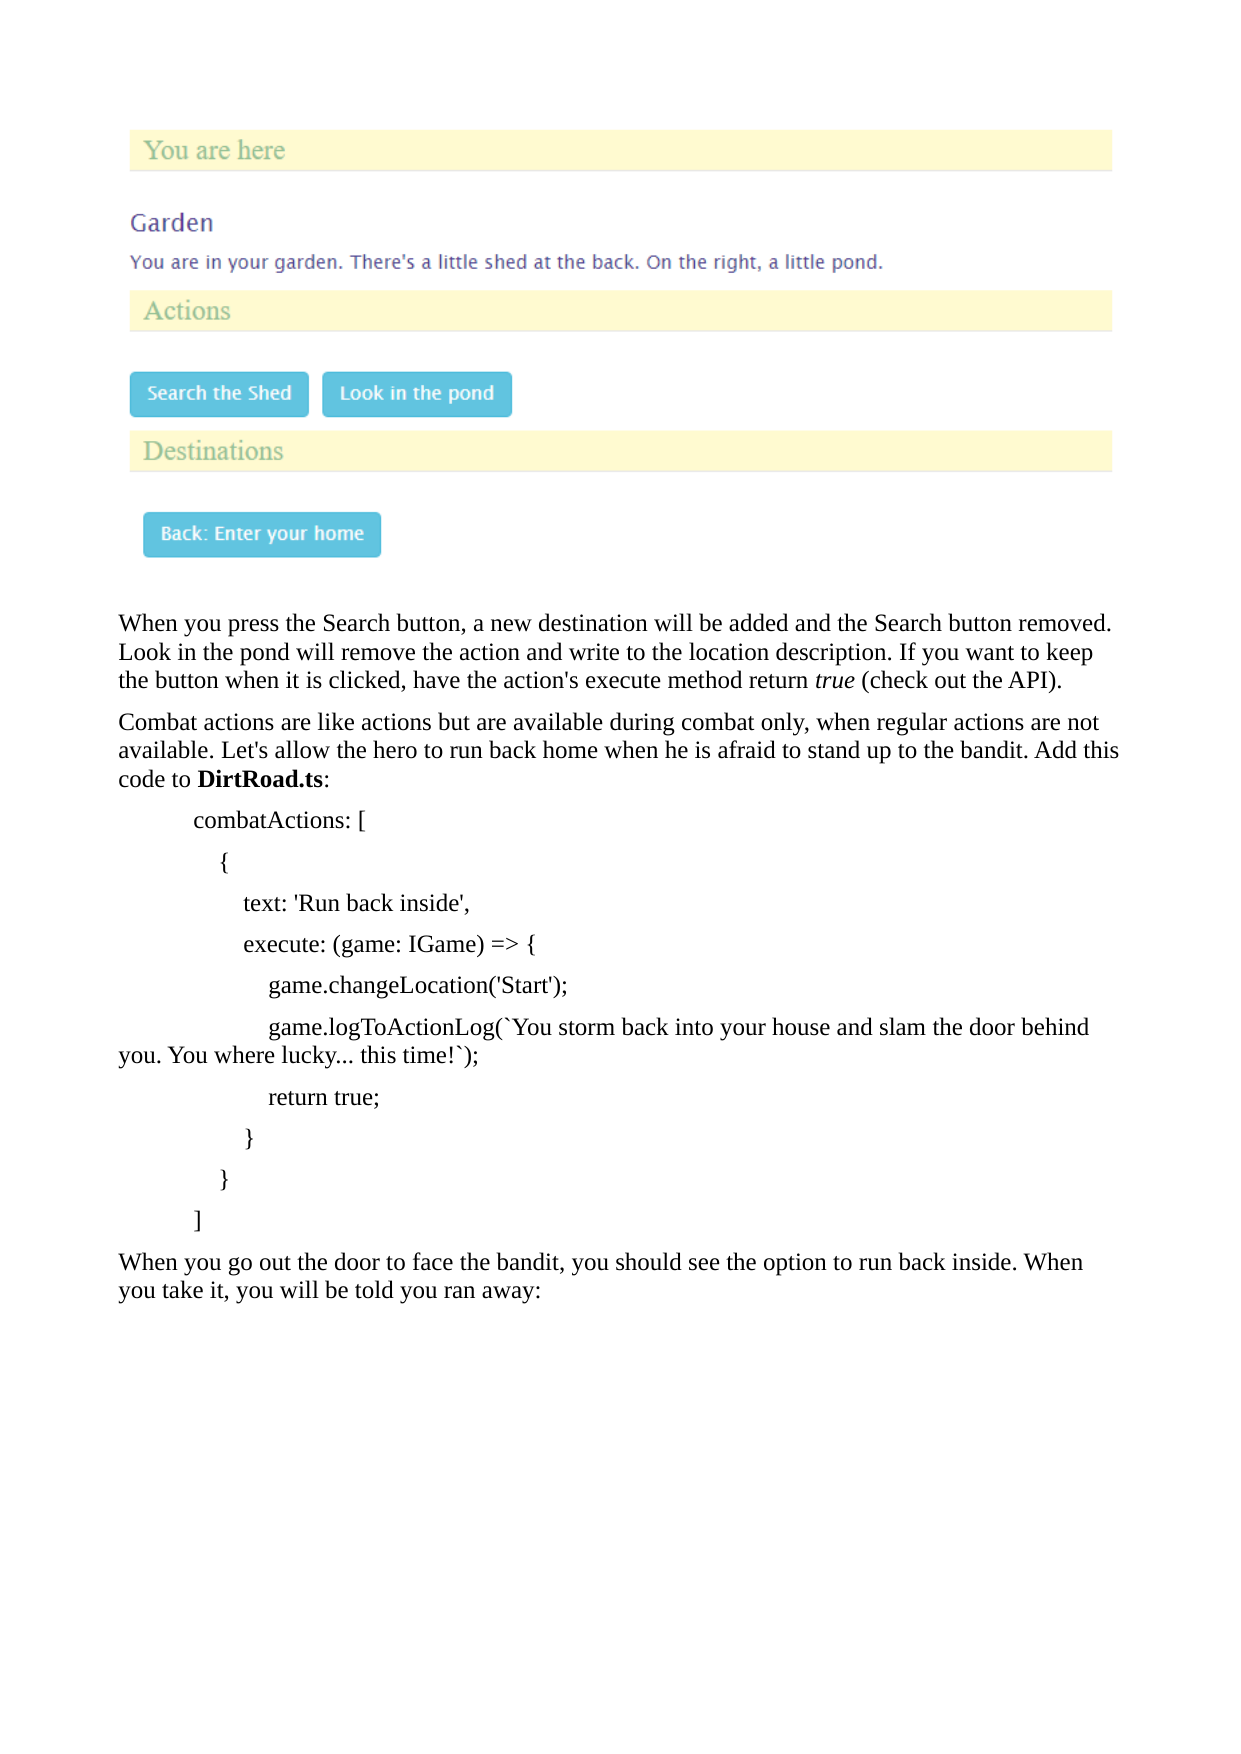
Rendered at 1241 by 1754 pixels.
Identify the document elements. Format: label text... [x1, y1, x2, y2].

text { [118, 847, 1122, 875]
text When you go out the door to face the bandit, you should see the option to run back inside. When you take it, you will be told you ran away: [118, 1247, 1122, 1304]
text } [118, 1123, 1122, 1152]
text return true; [118, 1082, 1122, 1110]
text When you press the Search button, a new destination will be added and the Search button removed. Look in the pond will remove the action and write to the location description. If you want to keep the button when it is clicked, have the action's execute method return true (check out the API). [118, 608, 1122, 694]
text combatActions: [ [118, 805, 1122, 834]
text } [118, 1164, 1122, 1193]
text execute: (game: IGame) => { [118, 929, 1122, 958]
text text: 'Run back inside', [118, 888, 1122, 917]
text game.logToActionLog(`You storm back into your house and slam the door behind you. You where lucky... this time!`); [118, 1012, 1122, 1069]
text ] [118, 1205, 1122, 1234]
text Combat actions are like actions but are available during combat only, when regular actions are not available. Let's allow the hero to run back home when he is afraid to stand up to the bandit. Add this code to DirtRoad.ts: [118, 707, 1122, 793]
text game.changeLocation('Start'); [118, 970, 1122, 999]
picture [118, 118, 1123, 567]
